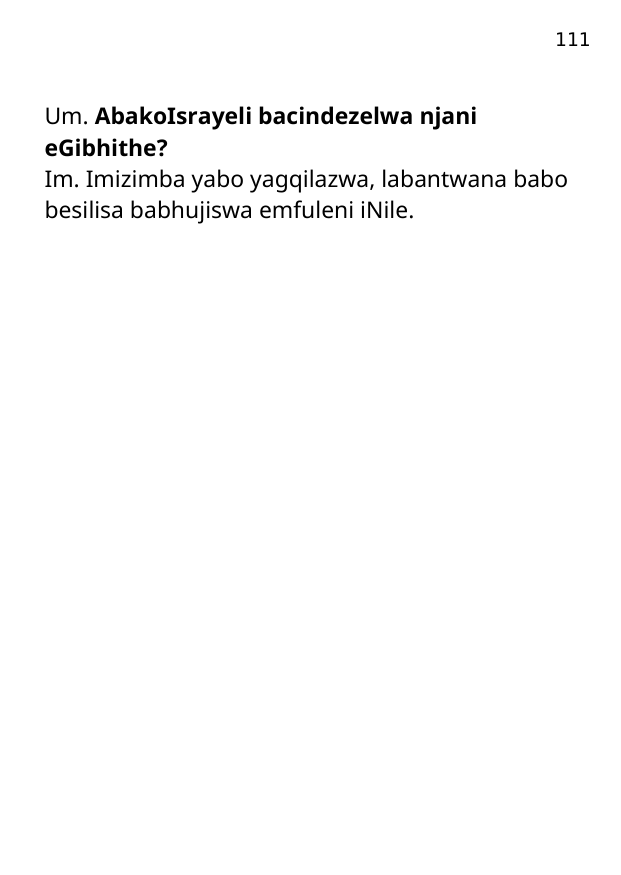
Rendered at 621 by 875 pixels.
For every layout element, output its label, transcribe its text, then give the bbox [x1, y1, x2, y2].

text Im. Imizimba yabo yagqilazwa, labantwana babo besilisa babhujiswa emfuleni iNile. [44, 163, 591, 225]
text Um. AbakoIsrayeli bacindezelwa njani eGibhithe? [44, 100, 591, 163]
